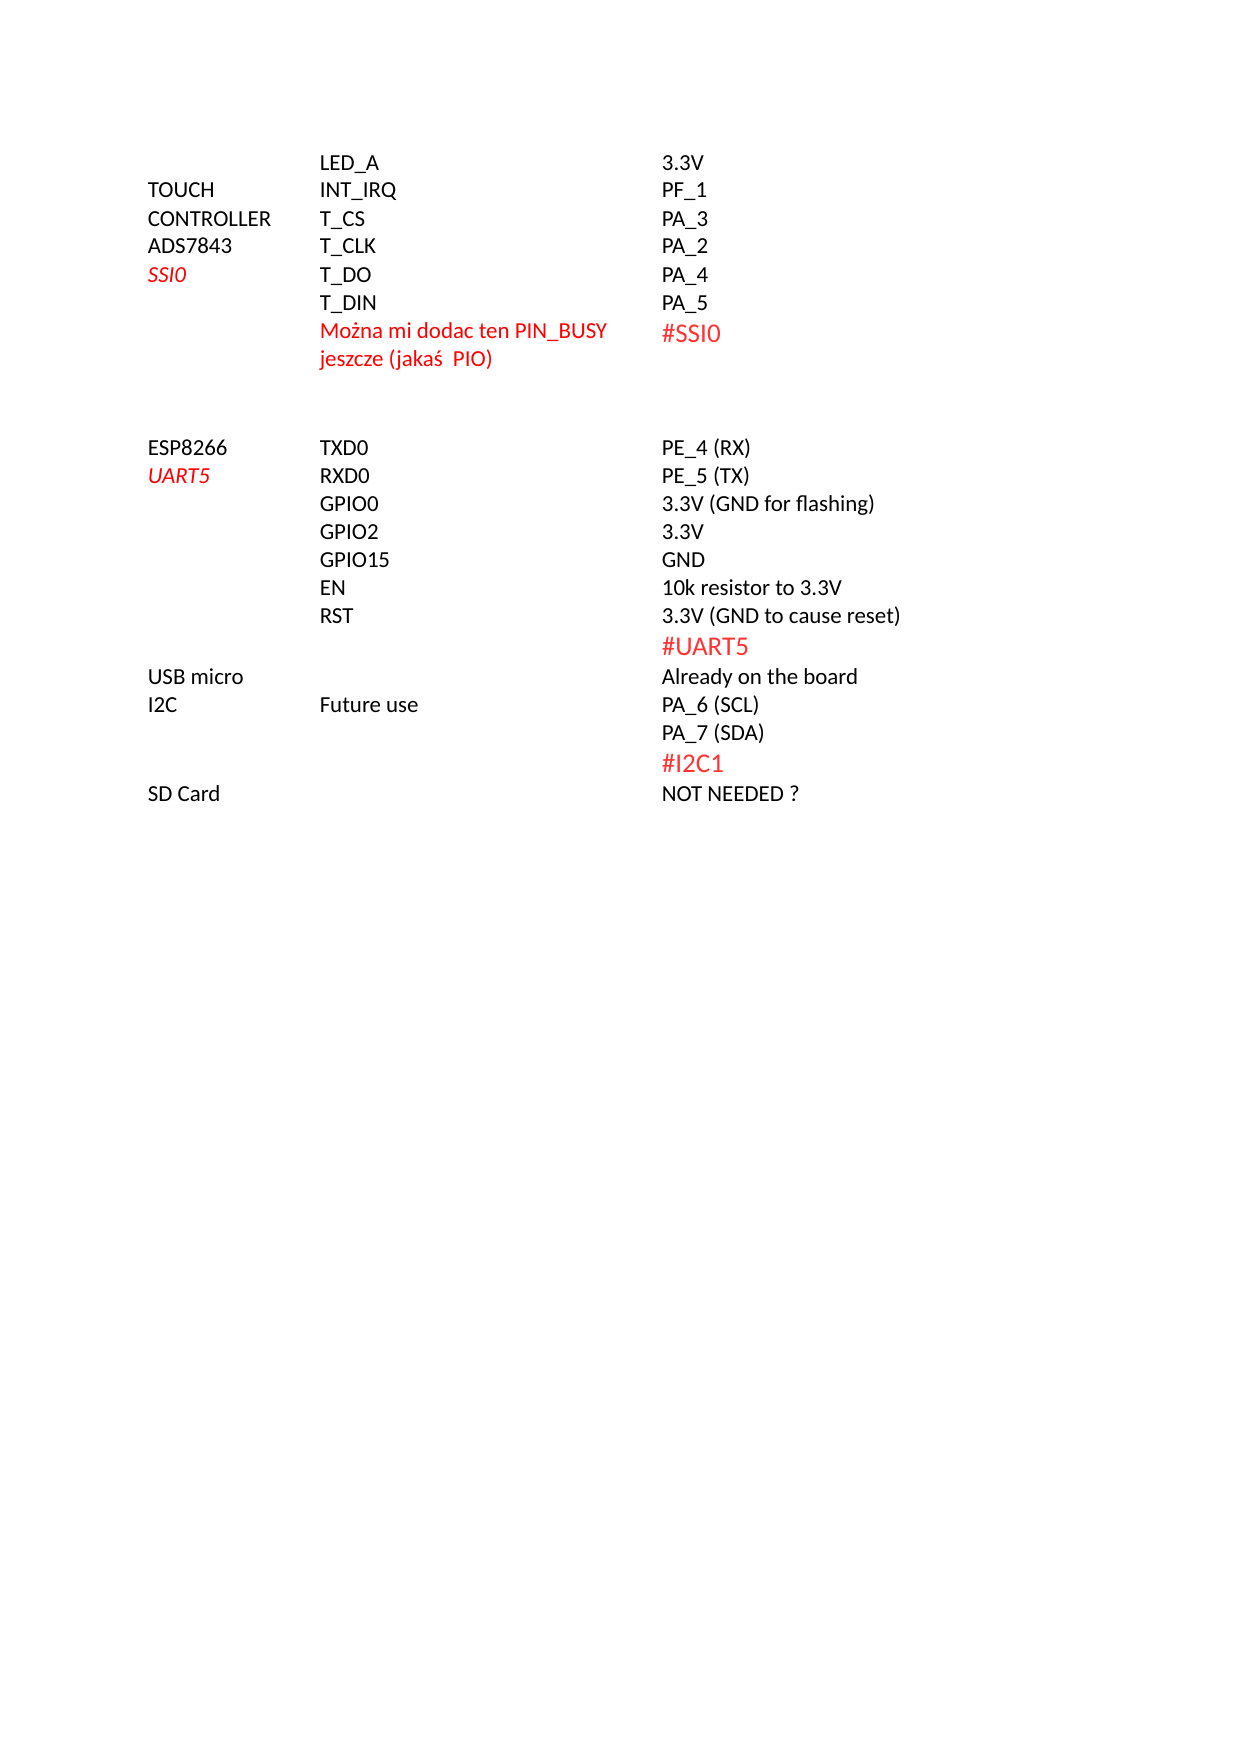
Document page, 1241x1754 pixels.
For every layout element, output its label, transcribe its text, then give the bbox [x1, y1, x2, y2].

table_cell [308, 779, 650, 807]
table_cell 3.3V [650, 148, 1104, 176]
table_cell PF_1 PA_3 PA_2 PA_4 PA_5 #SSI0 [650, 176, 1104, 433]
table_cell PA_6 (SCL) PA_7 (SDA) #I2C1 [650, 690, 1104, 779]
table_cell Future use [308, 690, 650, 779]
table_cell Already on the board [650, 662, 1104, 690]
table_cell SD Card [136, 779, 308, 807]
table_cell INT_IRQ T_CS T_CLK T_DO T_DIN Można mi dodac ten PIN_BUSY jeszcze (jakaś PIO) [308, 176, 650, 433]
table_cell I2C [136, 690, 308, 779]
table_cell TOUCH CONTROLLER ADS7843 SSI0 [136, 176, 308, 433]
table_cell USB micro [136, 662, 308, 690]
table_cell LED_A [308, 148, 650, 176]
table_cell [308, 662, 650, 690]
table_cell TXD0 RXD0 GPIO0 GPIO2 GPIO15 EN RST [308, 433, 650, 662]
table_cell NOT NEEDED ? [650, 779, 1104, 807]
table_cell PE_4 (RX) PE_5 (TX) 3.3V (GND for flashing) 3.3V GND 10k resistor to 3.3V 3.3V (GND to cause reset) #UART5 [650, 433, 1104, 662]
table_cell [136, 148, 308, 176]
table_cell ESP8266 UART5 [136, 433, 308, 662]
